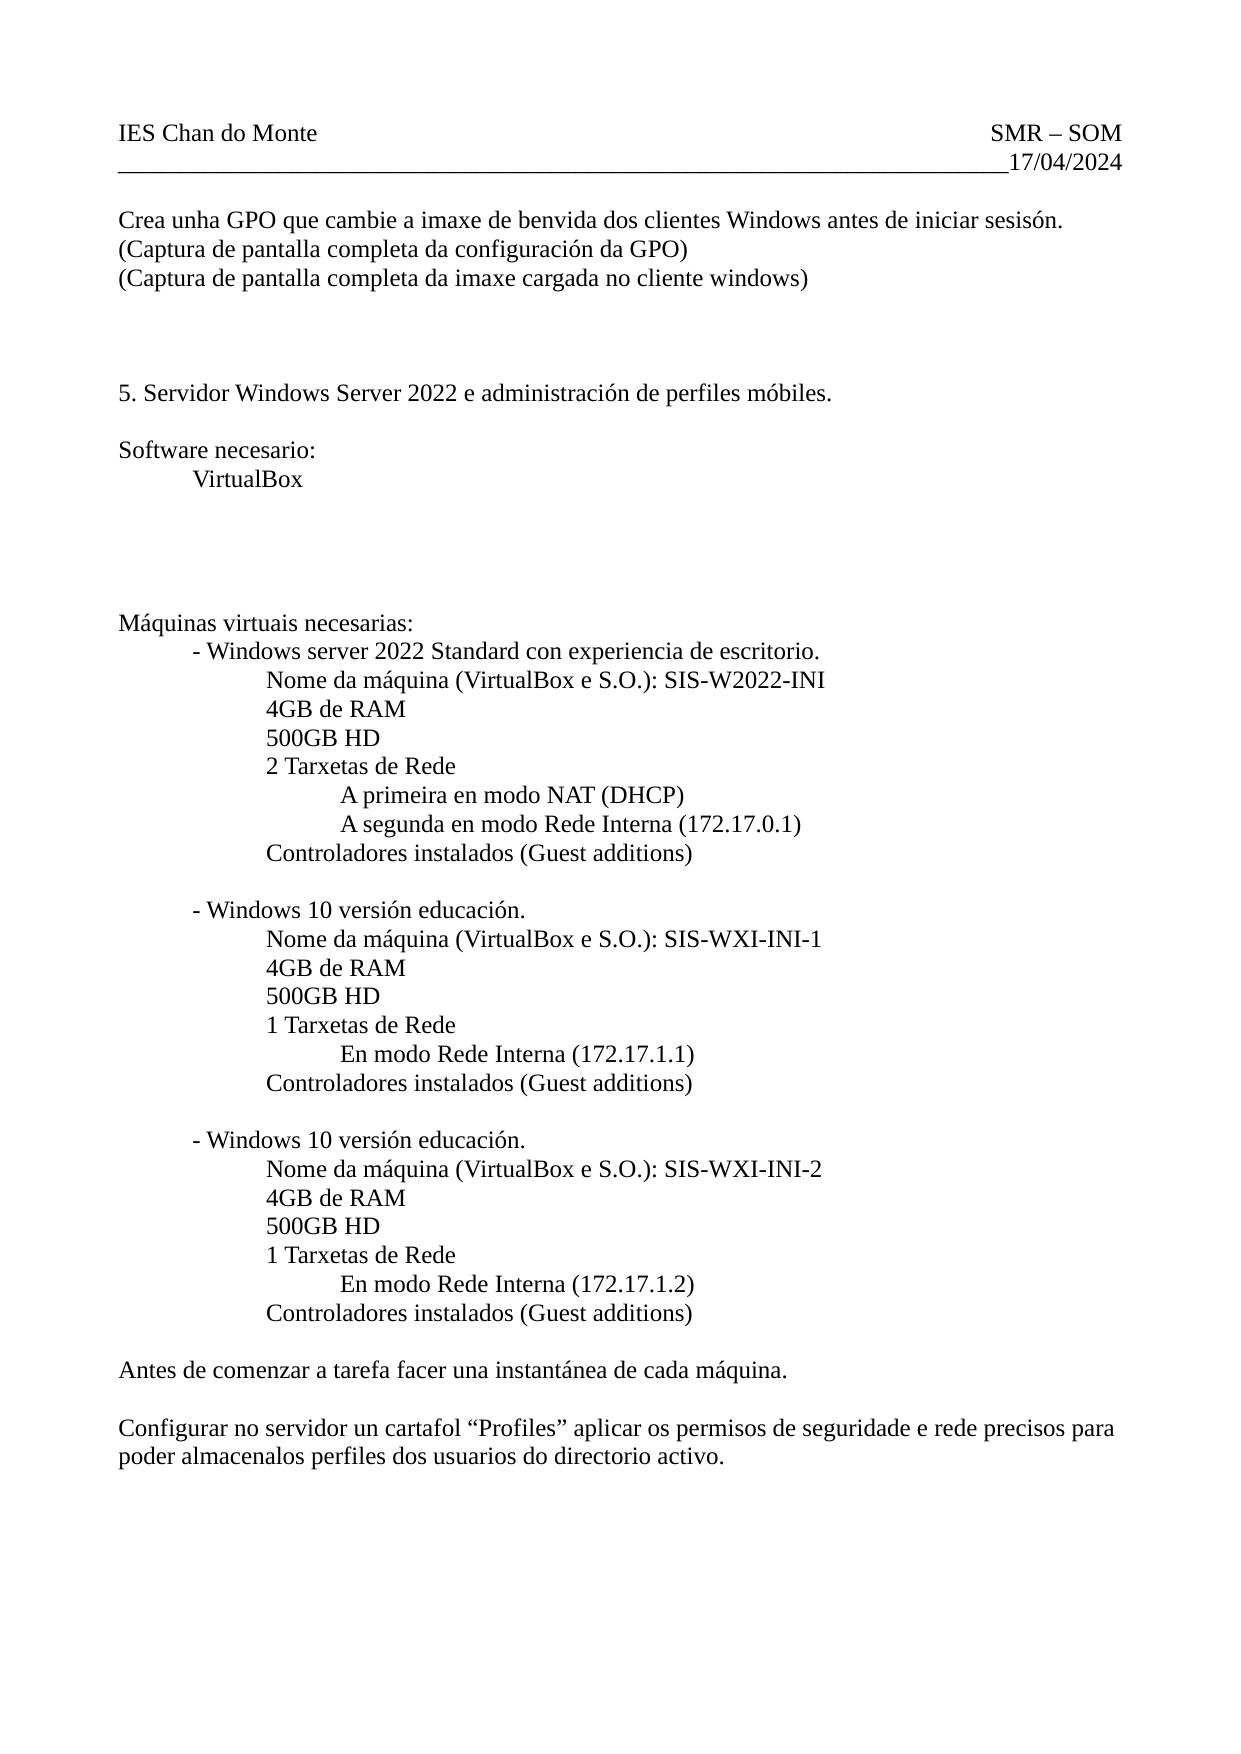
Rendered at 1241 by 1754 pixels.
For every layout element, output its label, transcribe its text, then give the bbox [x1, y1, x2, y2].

text - Windows server 2022 Standard con experiencia de escritorio. [192, 636, 1122, 665]
text 500GB HD [266, 1211, 1122, 1240]
text En modo Rede Interna (172.17.1.2) [340, 1269, 1122, 1298]
text Nome da máquina (VirtualBox e S.O.): SIS-WXI-INI-2 [266, 1154, 1122, 1183]
text A primeira en modo NAT (DHCP) [340, 780, 1122, 809]
text Configurar no servidor un cartafol “Profiles” aplicar os permisos de seguridade e rede precisos para poder almacenalos perfiles dos usuarios do directorio activo. [118, 1413, 1122, 1470]
text Nome da máquina (VirtualBox e S.O.): SIS-W2022-INI [266, 665, 1122, 694]
text 1 Tarxetas de Rede [266, 1010, 1122, 1039]
text (Captura de pantalla completa da imaxe cargada no cliente windows) [118, 263, 1122, 291]
text Software necesario: [118, 435, 1122, 464]
text Nome da máquina (VirtualBox e S.O.): SIS-WXI-INI-1 [266, 924, 1122, 953]
text - Windows 10 versión educación. [192, 1125, 1122, 1154]
text En modo Rede Interna (172.17.1.1) [340, 1039, 1122, 1068]
text Controladores instalados (Guest additions) [266, 1298, 1122, 1326]
text 5. Servidor Windows Server 2022 e administración de perfiles móbiles. [118, 378, 1122, 406]
text Máquinas virtuais necesarias: [118, 608, 1122, 636]
text 2 Tarxetas de Rede [266, 751, 1122, 780]
text Antes de comenzar a tarefa facer una instantánea de cada máquina. [118, 1355, 1122, 1384]
text 1 Tarxetas de Rede [266, 1240, 1122, 1269]
text 4GB de RAM [266, 694, 1122, 723]
text - Windows 10 versión educación. [192, 895, 1122, 924]
text 500GB HD [266, 723, 1122, 751]
text 4GB de RAM [266, 953, 1122, 981]
text 500GB HD [266, 981, 1122, 1010]
text 4GB de RAM [266, 1183, 1122, 1211]
text Crea unha GPO que cambie a imaxe de benvida dos clientes Windows antes de iniciar sesisón.(Captura de pantalla completa da configuración da GPO) [118, 205, 1122, 263]
text VirtualBox [192, 464, 1122, 493]
text Controladores instalados (Guest additions) [266, 1068, 1122, 1096]
text A segunda en modo Rede Interna (172.17.0.1) [340, 809, 1122, 838]
text Controladores instalados (Guest additions) [266, 838, 1122, 866]
